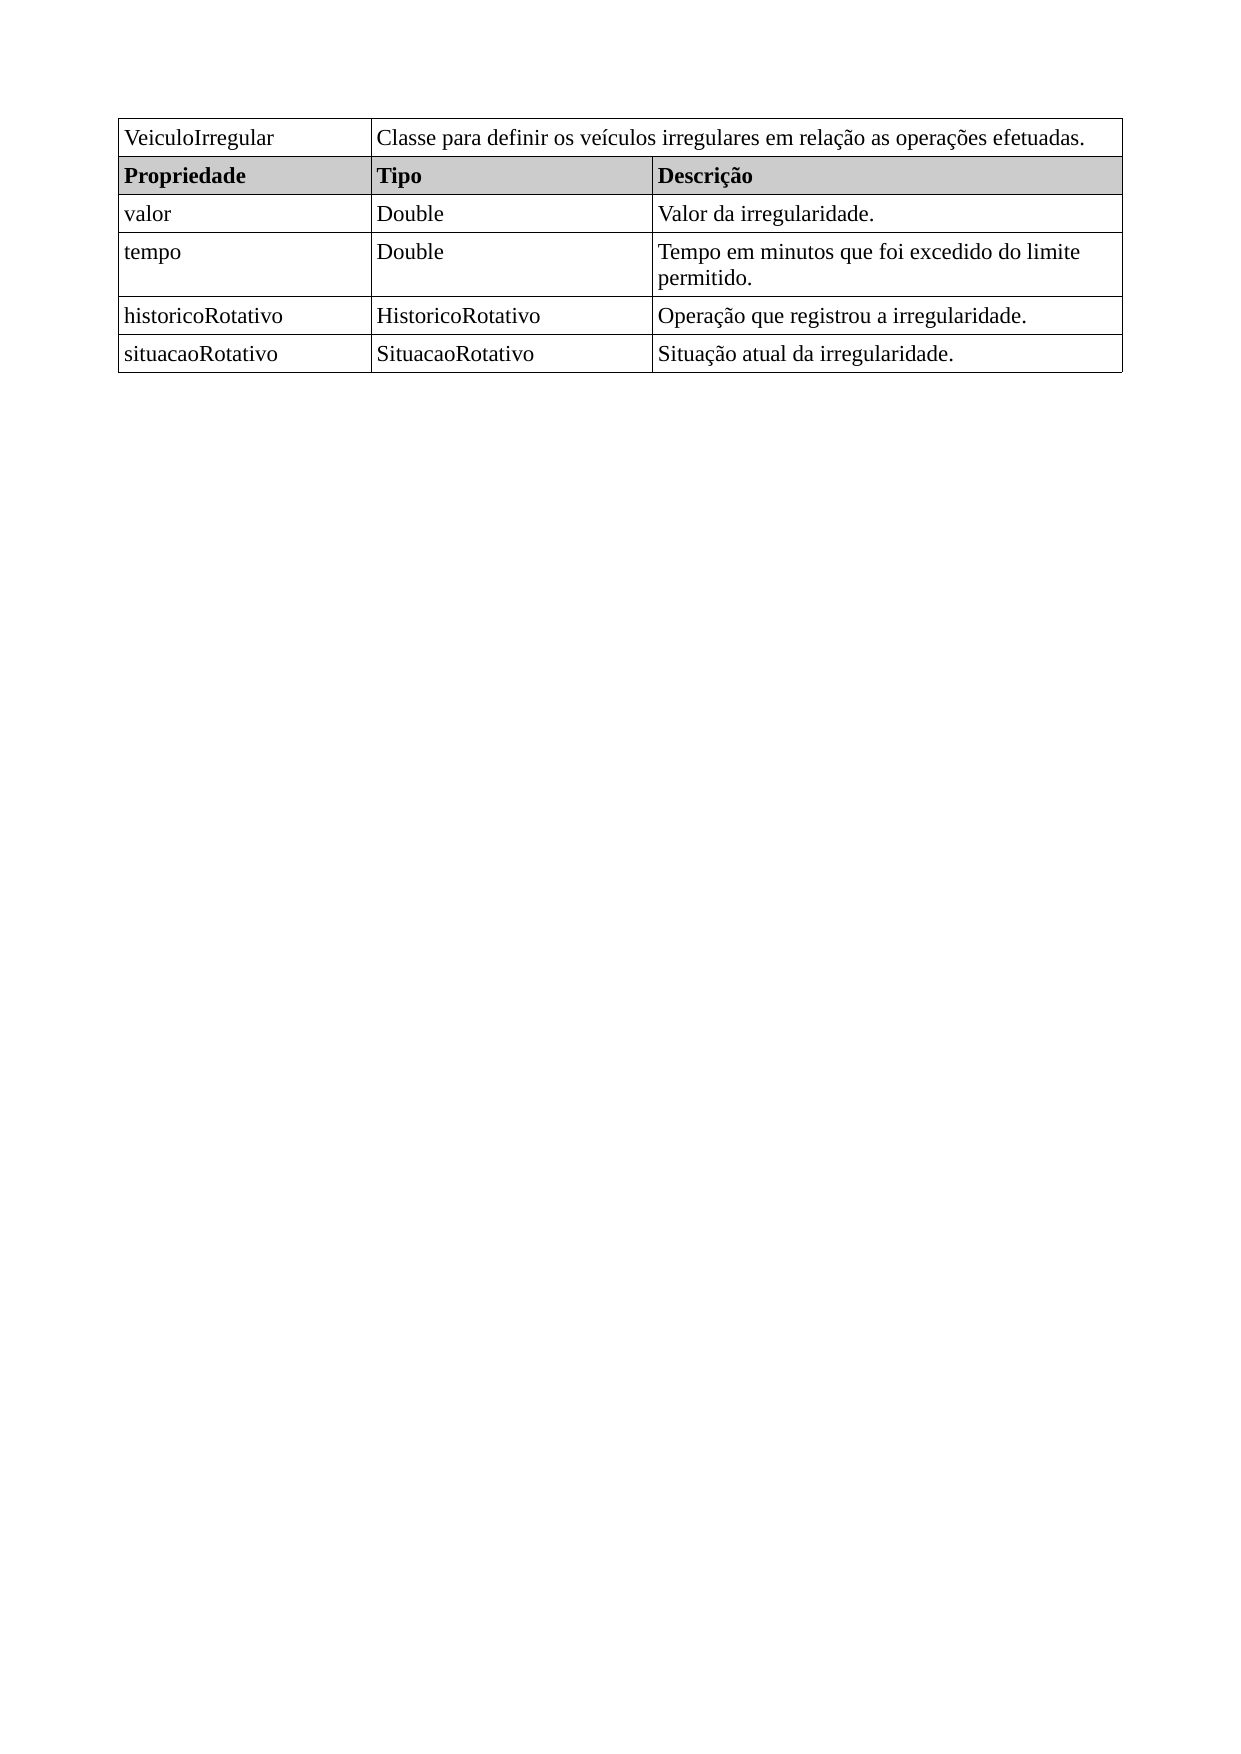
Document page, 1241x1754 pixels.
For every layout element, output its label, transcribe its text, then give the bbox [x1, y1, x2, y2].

table_cell SituacaoRotativo [372, 335, 652, 372]
table_cell Tempo em minutos que foi excedido do limite permitido. [653, 233, 1122, 296]
table_cell historicoRotativo [119, 297, 371, 334]
table_cell Valor da irregularidade. [653, 195, 1122, 232]
table_cell Tipo [372, 157, 652, 194]
table_cell Operação que registrou a irregularidade. [653, 297, 1122, 334]
table_cell valor [119, 195, 371, 232]
table_cell VeiculoIrregular [119, 119, 371, 156]
table_cell HistoricoRotativo [372, 297, 652, 334]
table_cell situacaoRotativo [119, 335, 371, 372]
table_cell tempo [119, 233, 371, 296]
table_cell Double [372, 195, 652, 232]
table_cell Propriedade [119, 157, 371, 194]
table_cell Double [372, 233, 652, 296]
table_cell Situação atual da irregularidade. [653, 335, 1122, 372]
table_cell Descrição [653, 157, 1122, 194]
table_cell Classe para definir os veículos irregulares em relação as operações efetuadas. [372, 119, 1122, 156]
